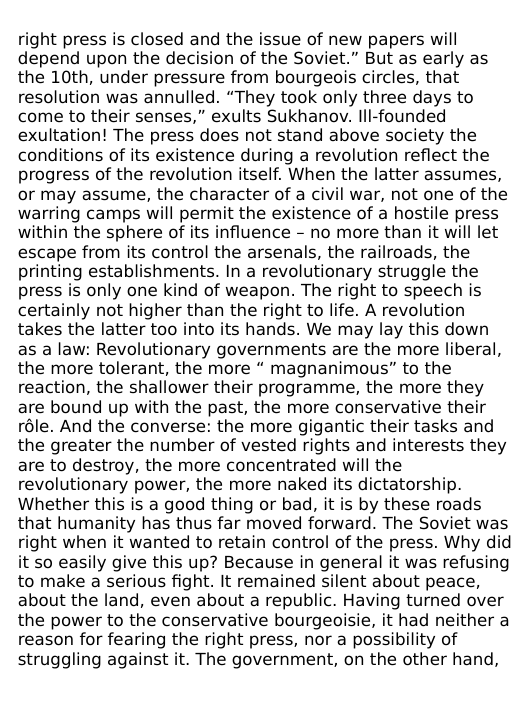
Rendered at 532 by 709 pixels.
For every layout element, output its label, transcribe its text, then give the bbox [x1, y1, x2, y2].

text right press is closed and the issue of new papers will depend upon the decision of the Soviet.” But as early as the 10th, under pressure from bourgeois circles, that resolution was annulled. “They took only three days to come to their senses,” exults Sukhanov. Ill-founded exultation! The press does not stand above society the conditions of its existence during a revolution reflect the progress of the revolution itself. When the latter assumes, or may assume, the character of a civil war, not one of the warring camps will permit the existence of a hostile press within the sphere of its influence – no more than it will let escape from its control the arsenals, the railroads, the printing establishments. In a revolutionary struggle the press is only one kind of weapon. The right to speech is certainly not higher than the right to life. A revolution takes the latter too into its hands. We may lay this down as a law: Revolutionary governments are the more liberal, the more tolerant, the more “ magnanimous” to the reaction, the shallower their programme, the more they are bound up with the past, the more conservative their rôle. And the converse: the more gigantic their tasks and the greater the number of vested rights and interests they are to destroy, the more concentrated will the revolutionary power, the more naked its dictatorship. Whether this is a good thing or bad, it is by these roads that humanity has thus far moved forward. The Soviet was right when it wanted to retain control of the press. Why did it so easily give this up? Because in general it was refusing to make a serious fight. It remained silent about peace, about the land, even about a republic. Having turned over the power to the conservative bourgeoisie, it had neither a reason for fearing the right press, nor a possibility of struggling against it. The government, on the other hand, [18, 29, 514, 669]
